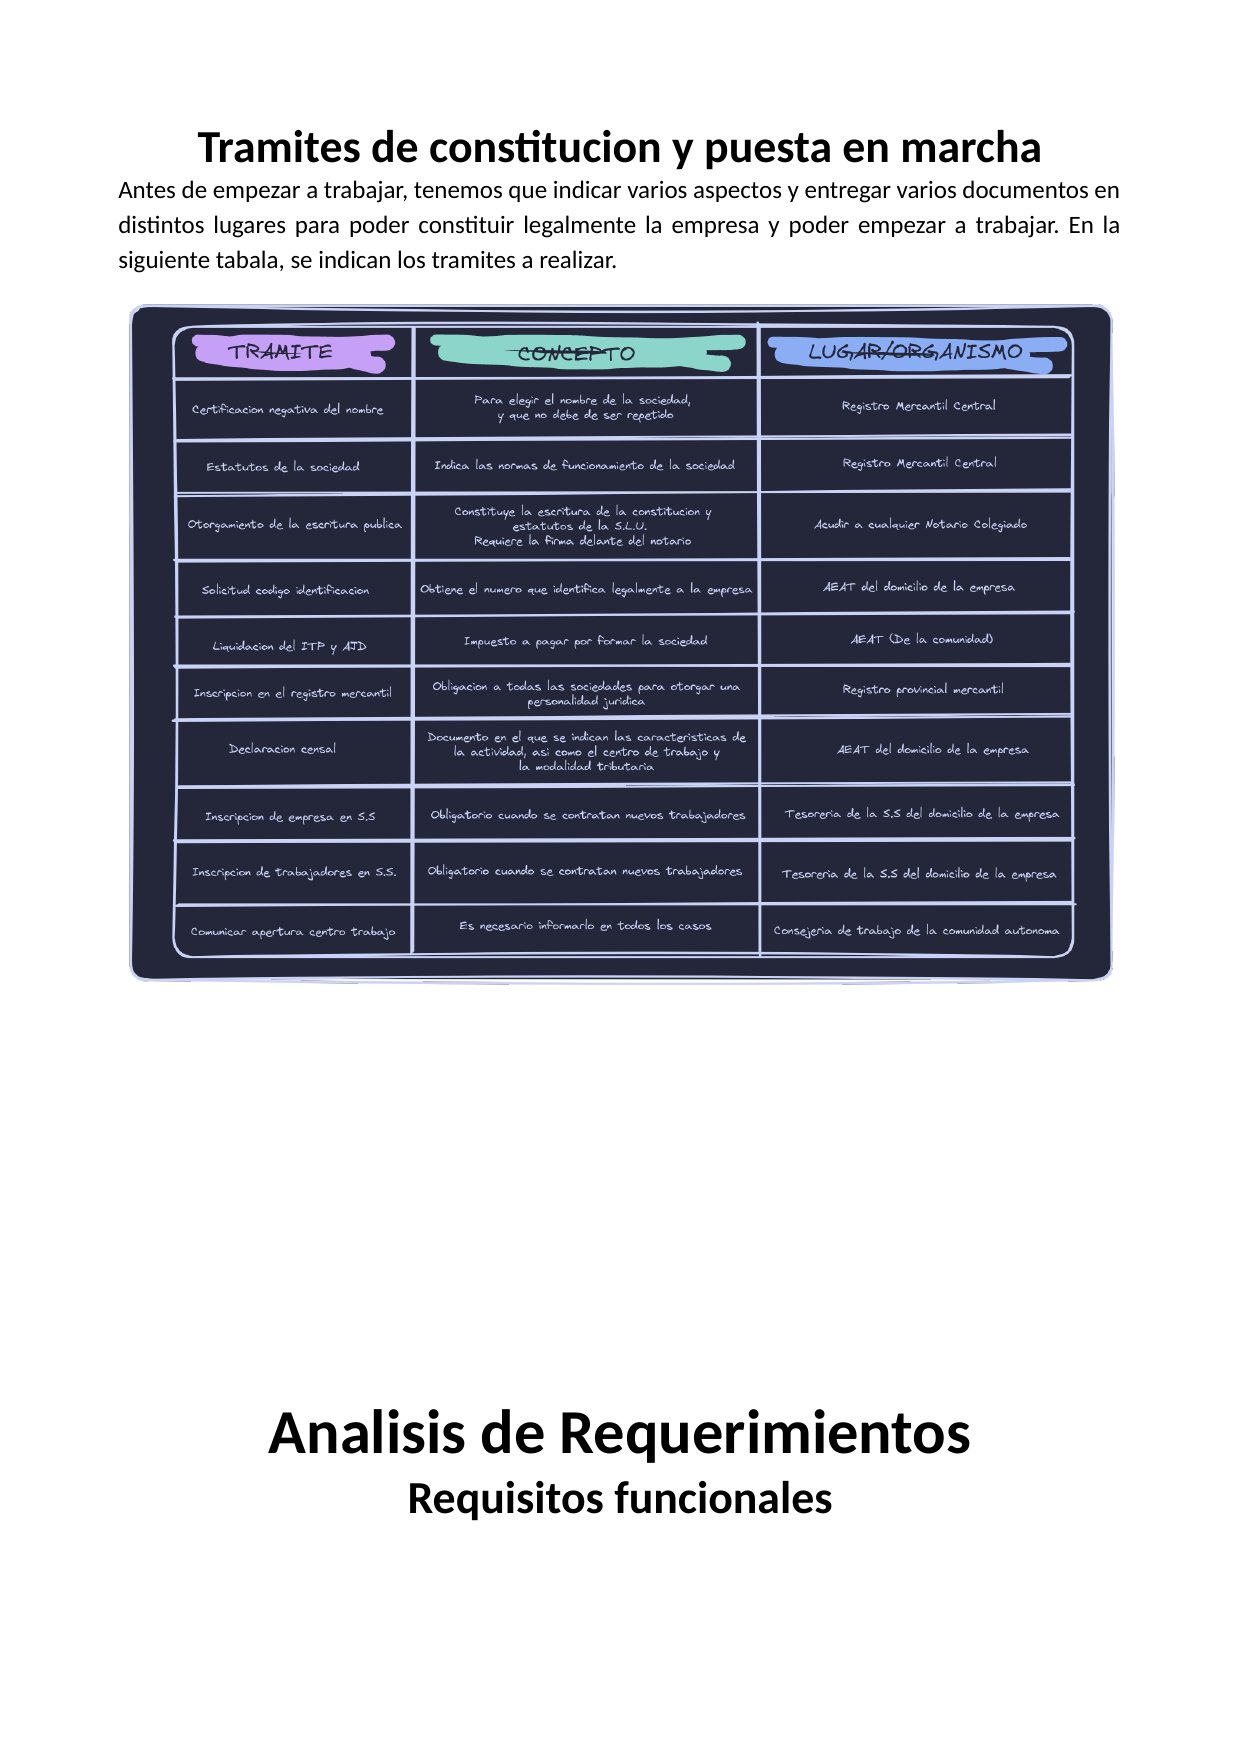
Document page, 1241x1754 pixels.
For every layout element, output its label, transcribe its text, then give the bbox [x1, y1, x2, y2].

text Requisitos funcionales [118, 1469, 1122, 1525]
text Tramites de constitucion y puesta en marcha [118, 118, 1122, 174]
text Antes de empezar a trabajar, tenemos que indicar varios aspectos y entregar varios documentos en distintos lugares para poder constituir legalmente la empresa y poder empezar a trabajar. En la siguiente tabala, se indican los tramites a realizar. [118, 174, 1122, 274]
text Analisis de Requerimientos [118, 1393, 1122, 1469]
picture [118, 293, 1123, 992]
